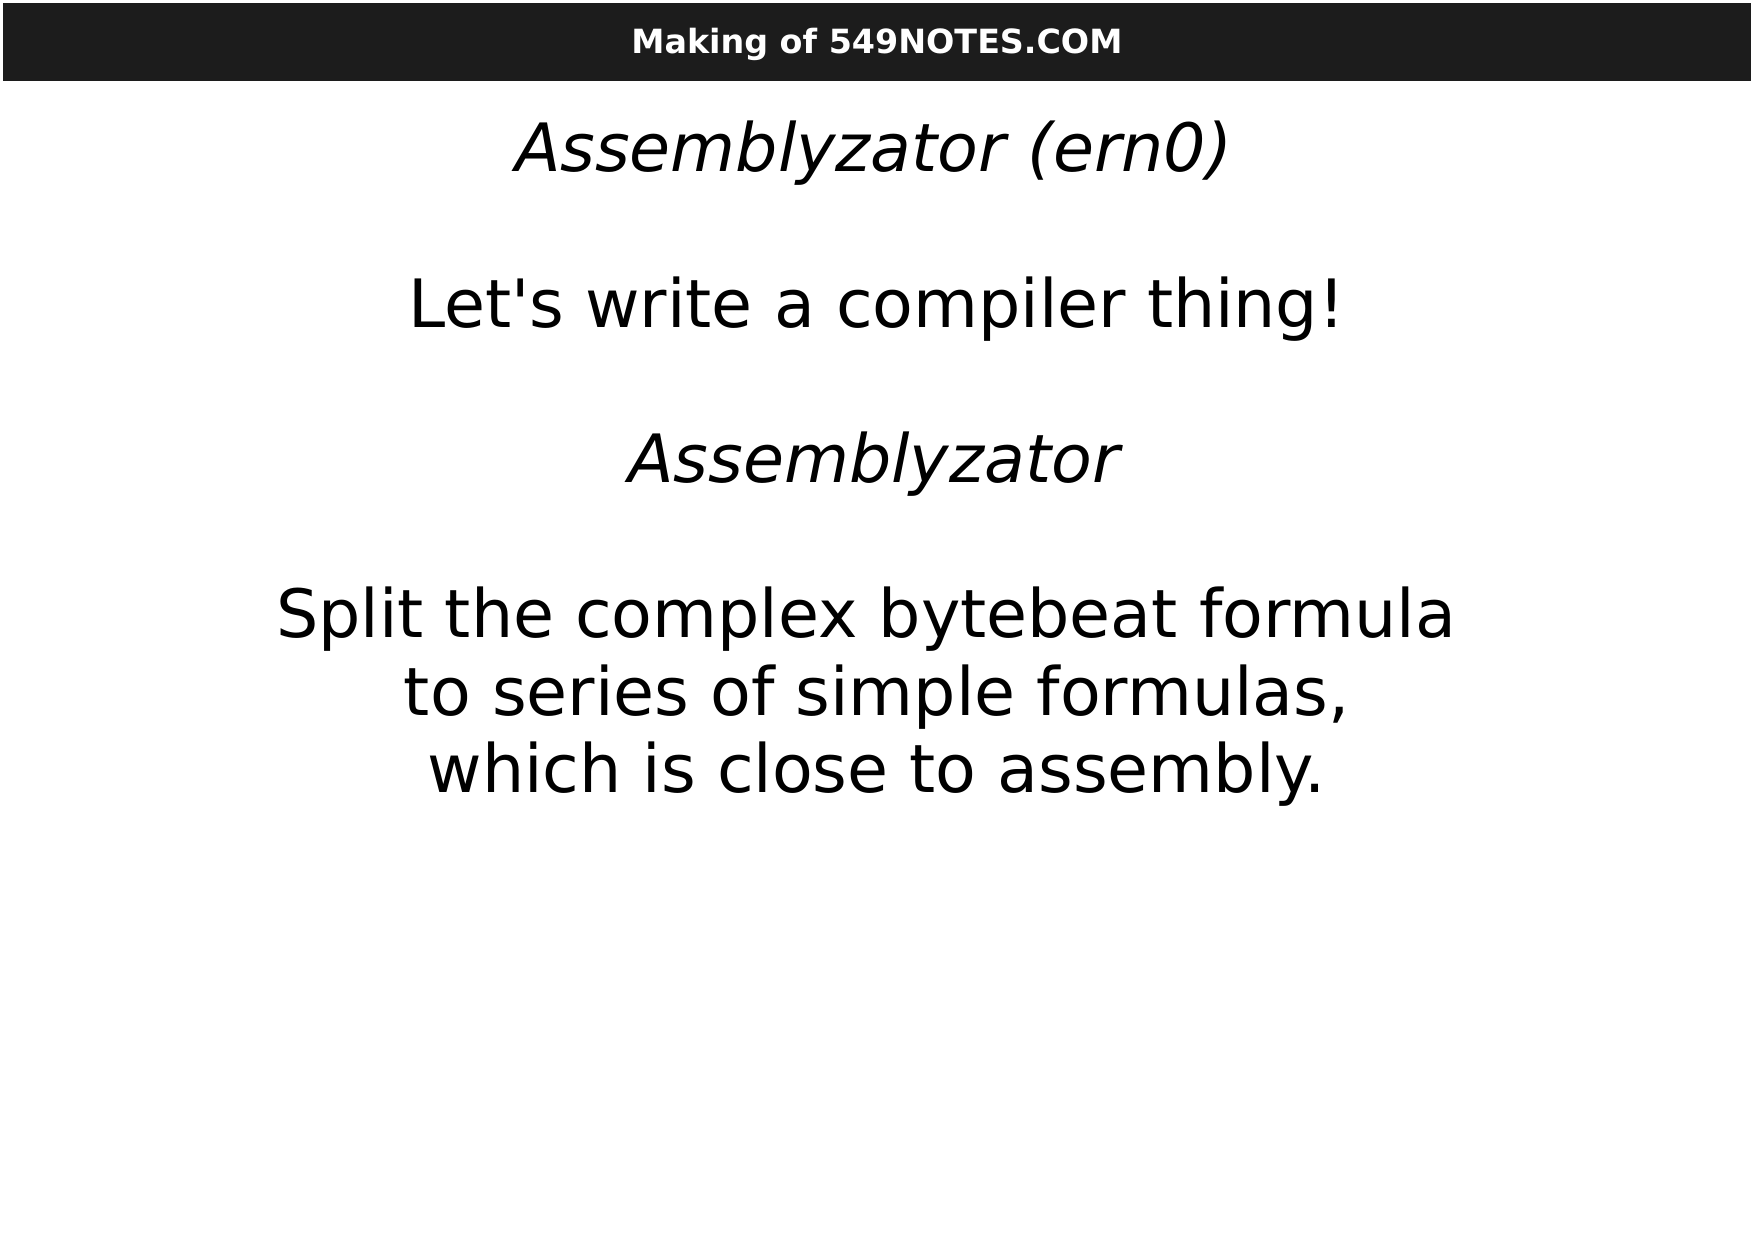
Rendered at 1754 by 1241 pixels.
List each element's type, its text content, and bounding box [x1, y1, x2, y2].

text Split the complex bytebeat formula [3, 576, 1751, 653]
text which is close to assembly. [3, 731, 1751, 808]
text Let's write a compiler thing! [3, 265, 1751, 343]
text Assemblyzator (ern0) [3, 110, 1751, 188]
text to series of simple formulas, [3, 653, 1751, 731]
text Assemblyzator [3, 420, 1751, 498]
